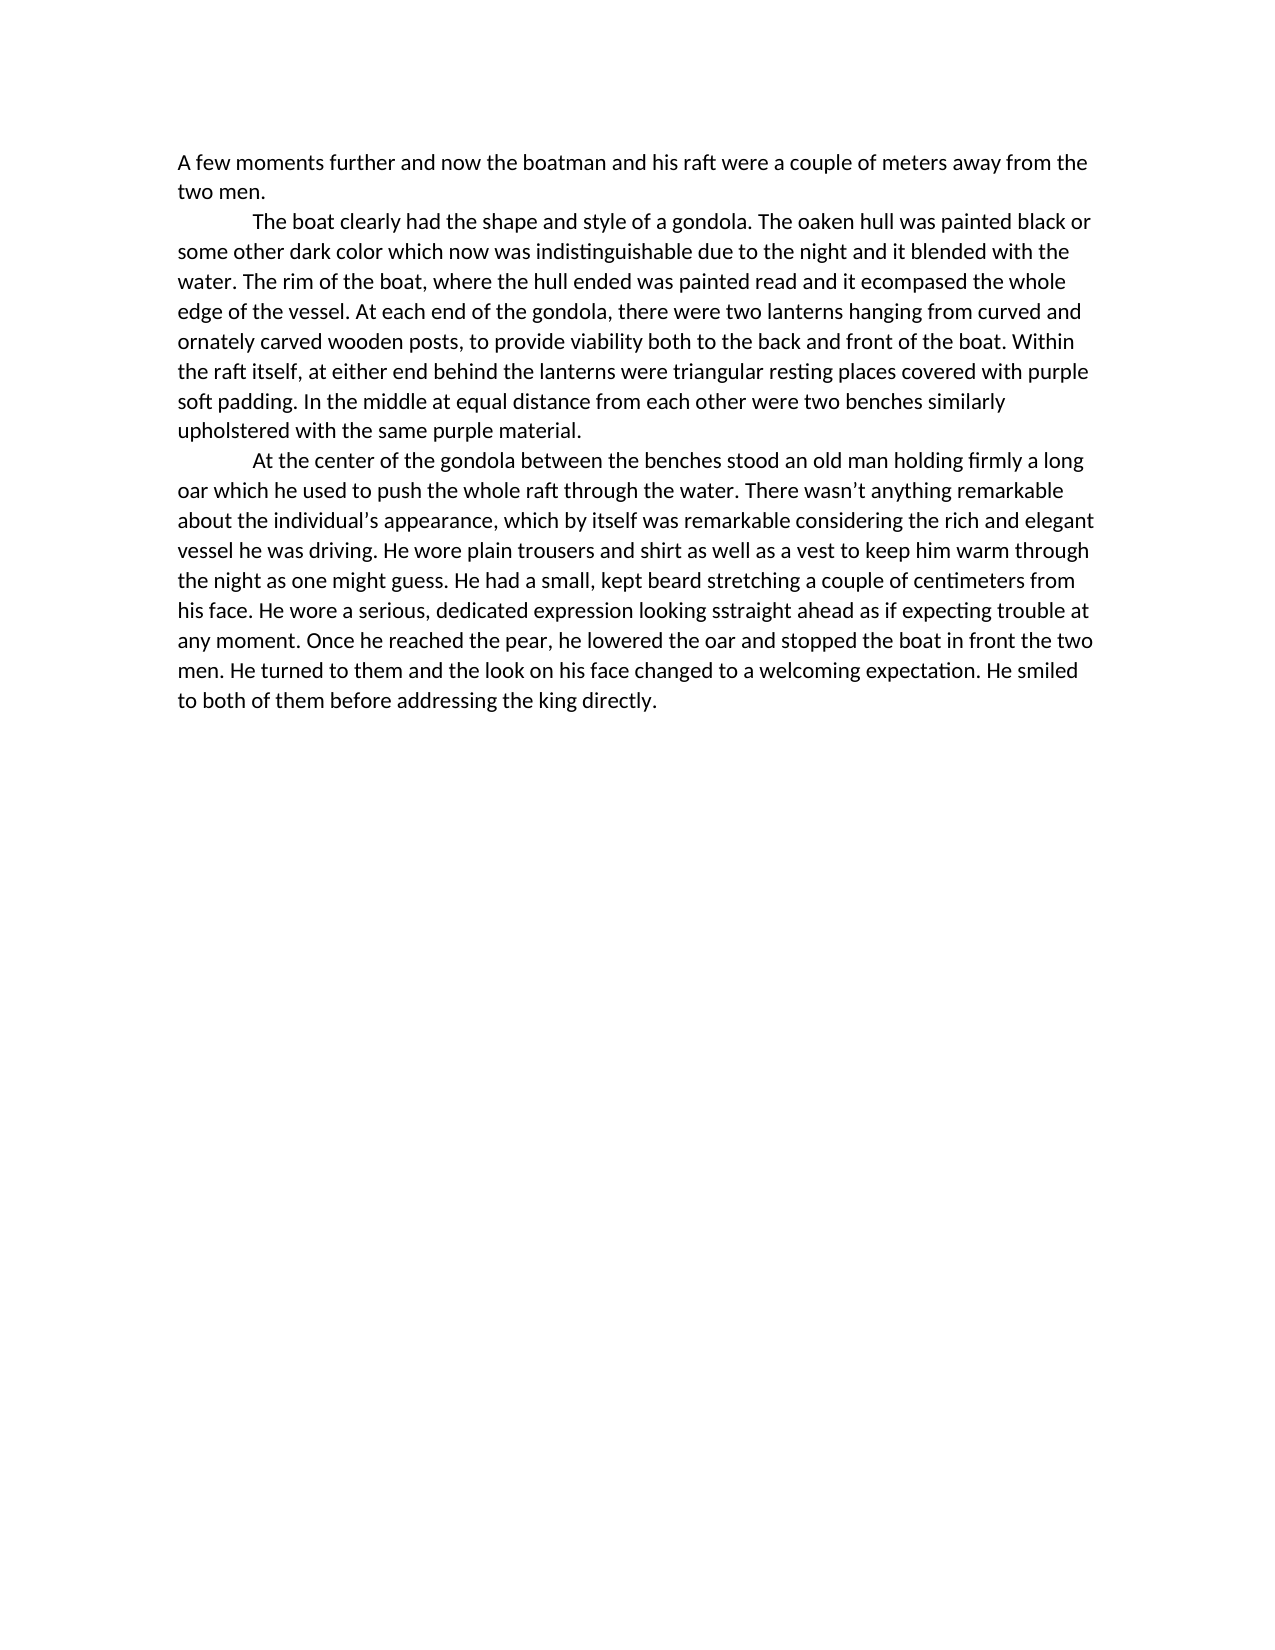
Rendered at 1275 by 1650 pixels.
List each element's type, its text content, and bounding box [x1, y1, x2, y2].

text At the center of the gondola between the benches stood an old man holding firmly a long oar which he used to push the whole raft through the water. There wasn’t anything remarkable about the individual’s appearance, which by itself was remarkable considering the rich and elegant vessel he was driving. He wore plain trousers and shirt as well as a vest to keep him warm through the night as one might guess. He had a small, kept beard stretching a couple of centimeters from his face. He wore a serious, dedicated expression looking sstraight ahead as if expecting trouble at any moment. Once he reached the pear, he lowered the oar and stopped the boat in front the two men. He turned to them and the look on his face changed to a welcoming expectation. He smiled to both of them before addressing the king directly. [177, 447, 1098, 714]
text The boat clearly had the shape and style of a gondola. The oaken hull was painted black or some other dark color which now was indistinguishable due to the night and it blended with the water. The rim of the boat, where the hull ended was painted read and it ecompased the whole edge of the vessel. At each end of the gondola, there were two lanterns hanging from curved and ornately carved wooden posts, to provide viability both to the back and front of the boat. Within the raft itself, at either end behind the lanterns were triangular resting places covered with purple soft padding. In the middle at equal distance from each other were two benches similarly upholstered with the same purple material. [177, 207, 1098, 445]
text A few moments further and now the boatman and his raft were a couple of meters away from the two men. [177, 148, 1098, 206]
